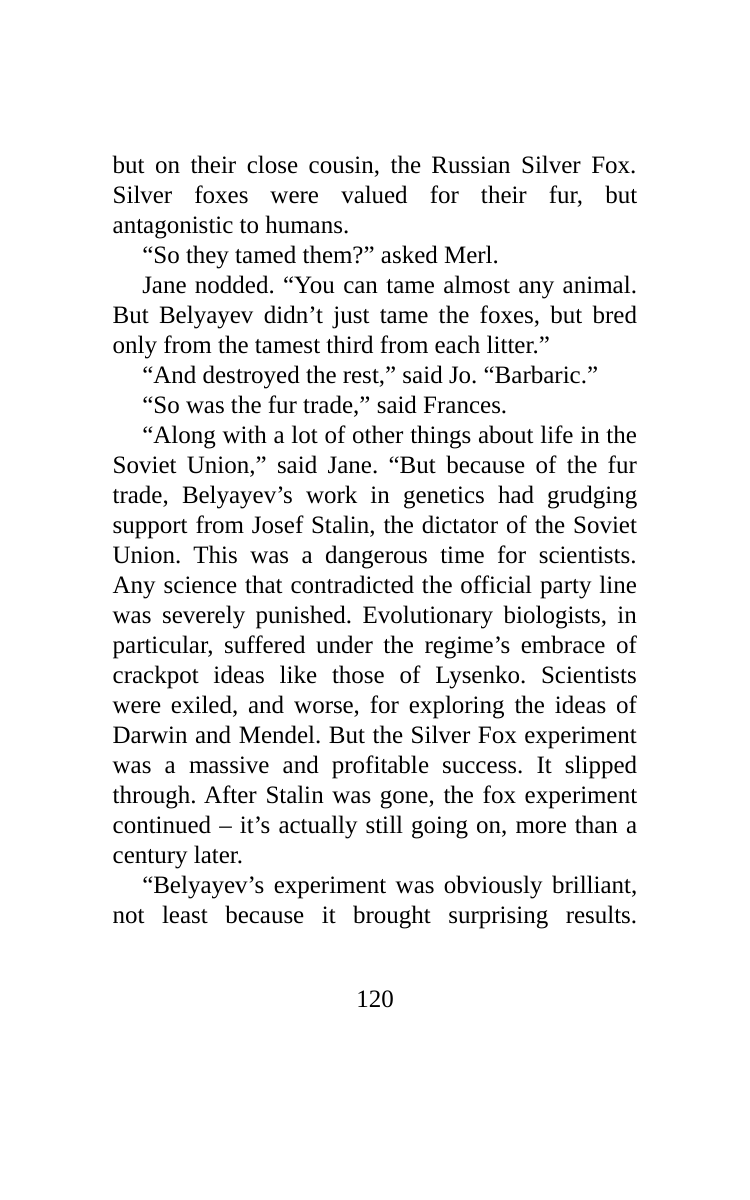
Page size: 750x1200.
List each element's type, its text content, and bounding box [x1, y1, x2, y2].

text “Belyayev’s experiment was obviously brilliant, not least because it brought surprising results. [112, 870, 637, 930]
text “And destroyed the rest,” said Jo. “Barbaric.” [112, 360, 637, 390]
text Jane nodded. “You can tame almost any animal. But Belyayev didn’t just tame the foxes, but bred only from the tamest third from each litter.” [112, 270, 637, 360]
text but on their close cousin, the Russian Silver Fox. Silver foxes were valued for their fur, but antagonistic to humans. [112, 150, 637, 240]
text “So was the fur trade,” said Frances. [112, 390, 637, 420]
text “Along with a lot of other things about life in the Soviet Union,” said Jane. “But because of the fur trade, Belyayev’s work in genetics had grudging support from Josef Stalin, the dictator of the Soviet Union. This was a dangerous time for scientists. Any science that contradicted the official party line was severely punished. Evolutionary biologists, in particular, suffered under the regime’s embrace of crackpot ideas like those of Lysenko. Scientists were exiled, and worse, for exploring the ideas of Darwin and Mendel. But the Silver Fox experiment was a massive and profitable success. It slipped through. After Stalin was gone, the fox experiment continued – it’s actually still going on, more than a century later. [112, 420, 637, 870]
text “So they tamed them?” asked Merl. [112, 240, 637, 270]
